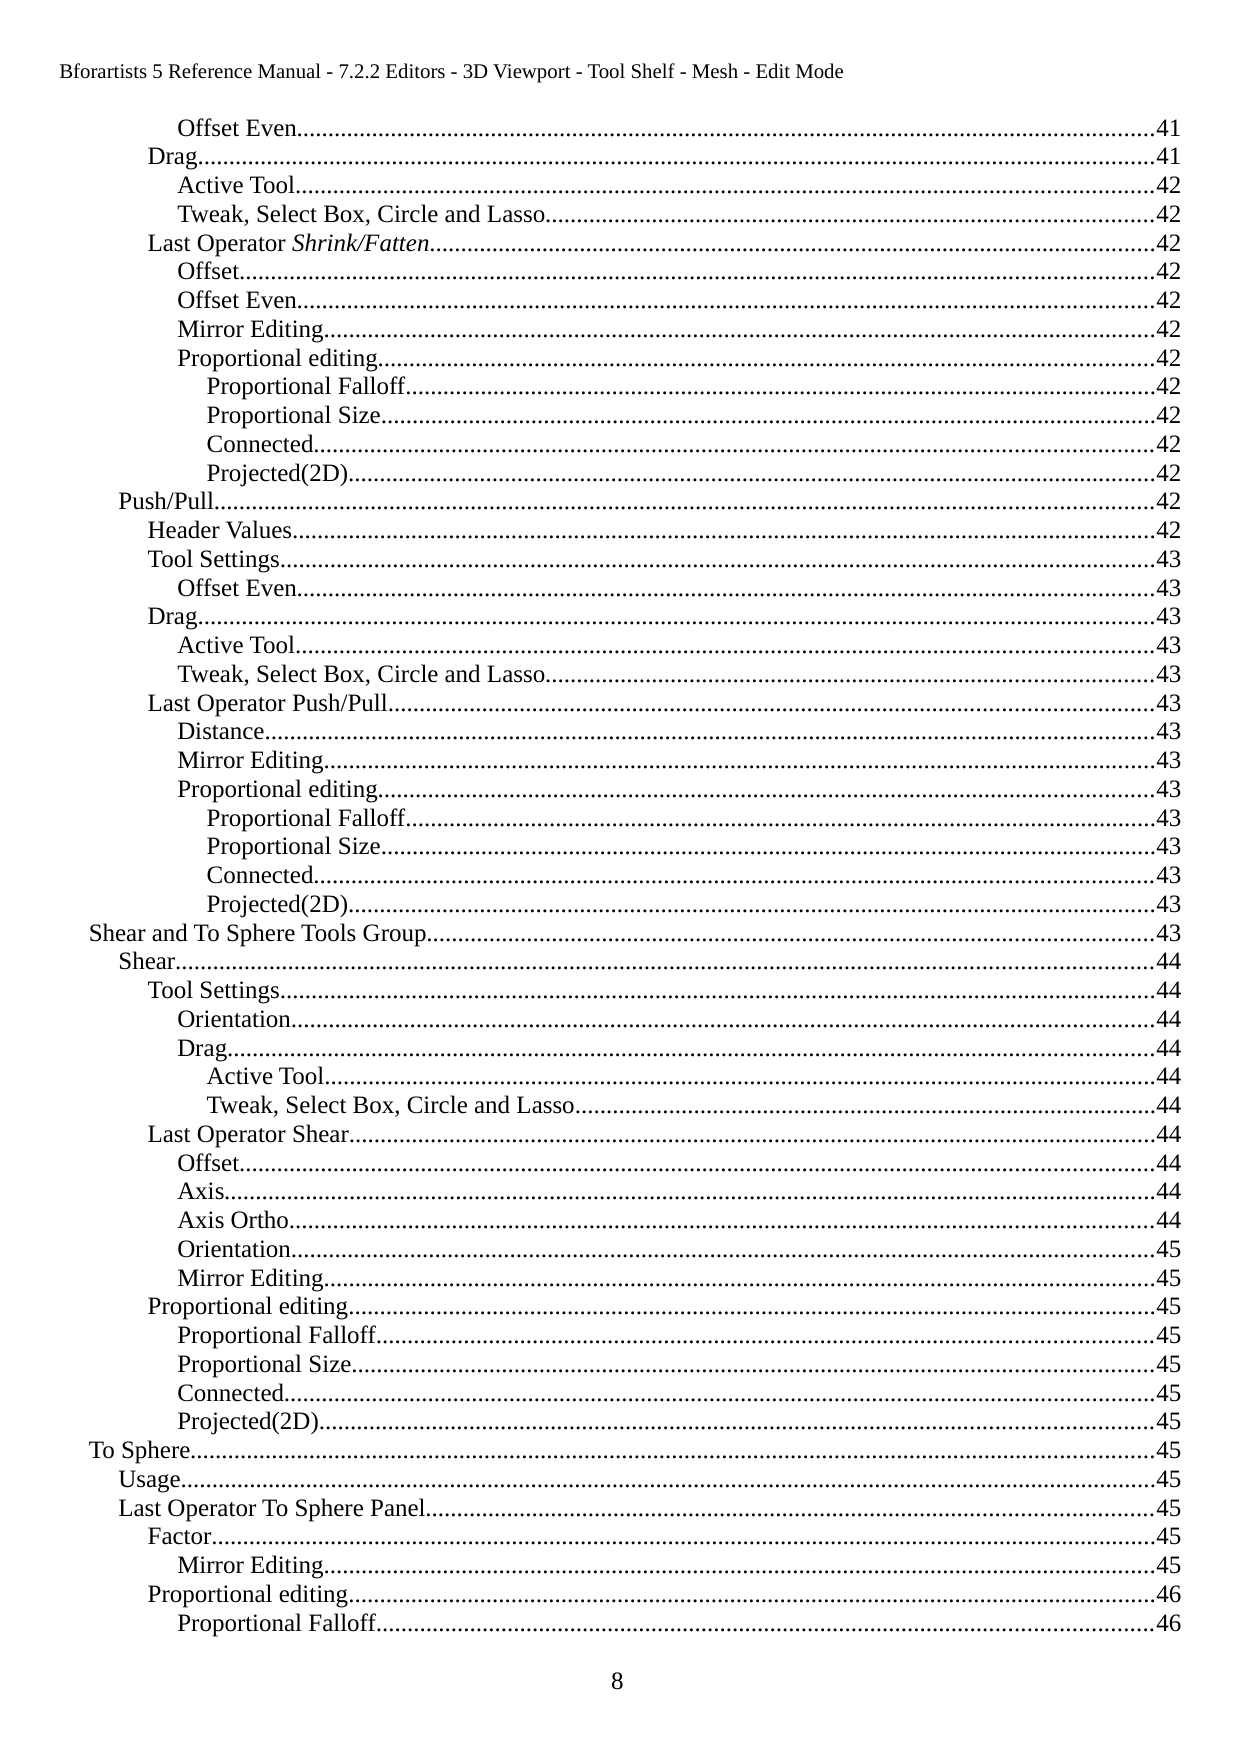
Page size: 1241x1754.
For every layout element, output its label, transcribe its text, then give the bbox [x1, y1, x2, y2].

text Tweak, Select Box, Circle and Lasso 42 [177, 199, 1181, 228]
text Last Operator To Sphere Panel 45 [118, 1493, 1181, 1521]
text Offset Even 43 [177, 573, 1181, 601]
text Active Tool 44 [206, 1061, 1181, 1090]
text Proportional Size 42 [206, 400, 1181, 429]
text Projected(2D) 45 [177, 1406, 1181, 1435]
text Orientation 45 [177, 1234, 1181, 1263]
text Proportional editing 42 [177, 343, 1181, 371]
text Active Tool 42 [177, 170, 1181, 199]
text Proportional Falloff 42 [206, 371, 1181, 400]
text Offset Even 41 [177, 113, 1181, 141]
text Proportional editing 45 [147, 1291, 1181, 1320]
text Mirror Editing 45 [177, 1263, 1181, 1291]
text Usage 45 [118, 1464, 1181, 1493]
text Mirror Editing 45 [177, 1550, 1181, 1579]
text Shear 44 [118, 946, 1181, 975]
text Offset 44 [177, 1148, 1181, 1176]
text Axis 44 [177, 1176, 1181, 1205]
text Header Values 42 [147, 515, 1181, 544]
text To Sphere 45 [88, 1435, 1181, 1464]
text Connected 42 [206, 429, 1181, 458]
text Distance 43 [177, 716, 1181, 745]
text Drag 43 [147, 601, 1181, 630]
text Connected 45 [177, 1378, 1181, 1406]
text Factor 45 [147, 1521, 1181, 1550]
text Drag 44 [177, 1033, 1181, 1061]
text Proportional editing 46 [147, 1579, 1181, 1608]
text Proportional Falloff 45 [177, 1320, 1181, 1349]
text Push/Pull 42 [118, 486, 1181, 515]
text Active Tool 43 [177, 630, 1181, 659]
text Tweak, Select Box, Circle and Lasso 43 [177, 659, 1181, 688]
text Last Operator Shrink/Fatten 42 [147, 228, 1181, 256]
text Proportional Size 45 [177, 1349, 1181, 1378]
text Mirror Editing 42 [177, 314, 1181, 343]
text Projected(2D) 43 [206, 889, 1181, 918]
text Proportional Size 43 [206, 831, 1181, 860]
text Tool Settings 43 [147, 544, 1181, 573]
text Offset Even 42 [177, 285, 1181, 314]
text Tweak, Select Box, Circle and Lasso 44 [206, 1090, 1181, 1119]
text Shear and To Sphere Tools Group 43 [88, 918, 1181, 946]
text Orientation 44 [177, 1004, 1181, 1033]
text Axis Ortho 44 [177, 1205, 1181, 1234]
text Proportional Falloff 43 [206, 803, 1181, 831]
text Drag 41 [147, 141, 1181, 170]
text Mirror Editing 43 [177, 745, 1181, 774]
text Projected(2D) 42 [206, 458, 1181, 486]
text Proportional Falloff 46 [177, 1608, 1181, 1636]
text Offset 42 [177, 256, 1181, 285]
text Connected 43 [206, 860, 1181, 889]
text Last Operator Shear 44 [147, 1119, 1181, 1148]
text Proportional editing 43 [177, 774, 1181, 803]
text Last Operator Push/Pull 43 [147, 688, 1181, 716]
text Tool Settings 44 [147, 975, 1181, 1004]
